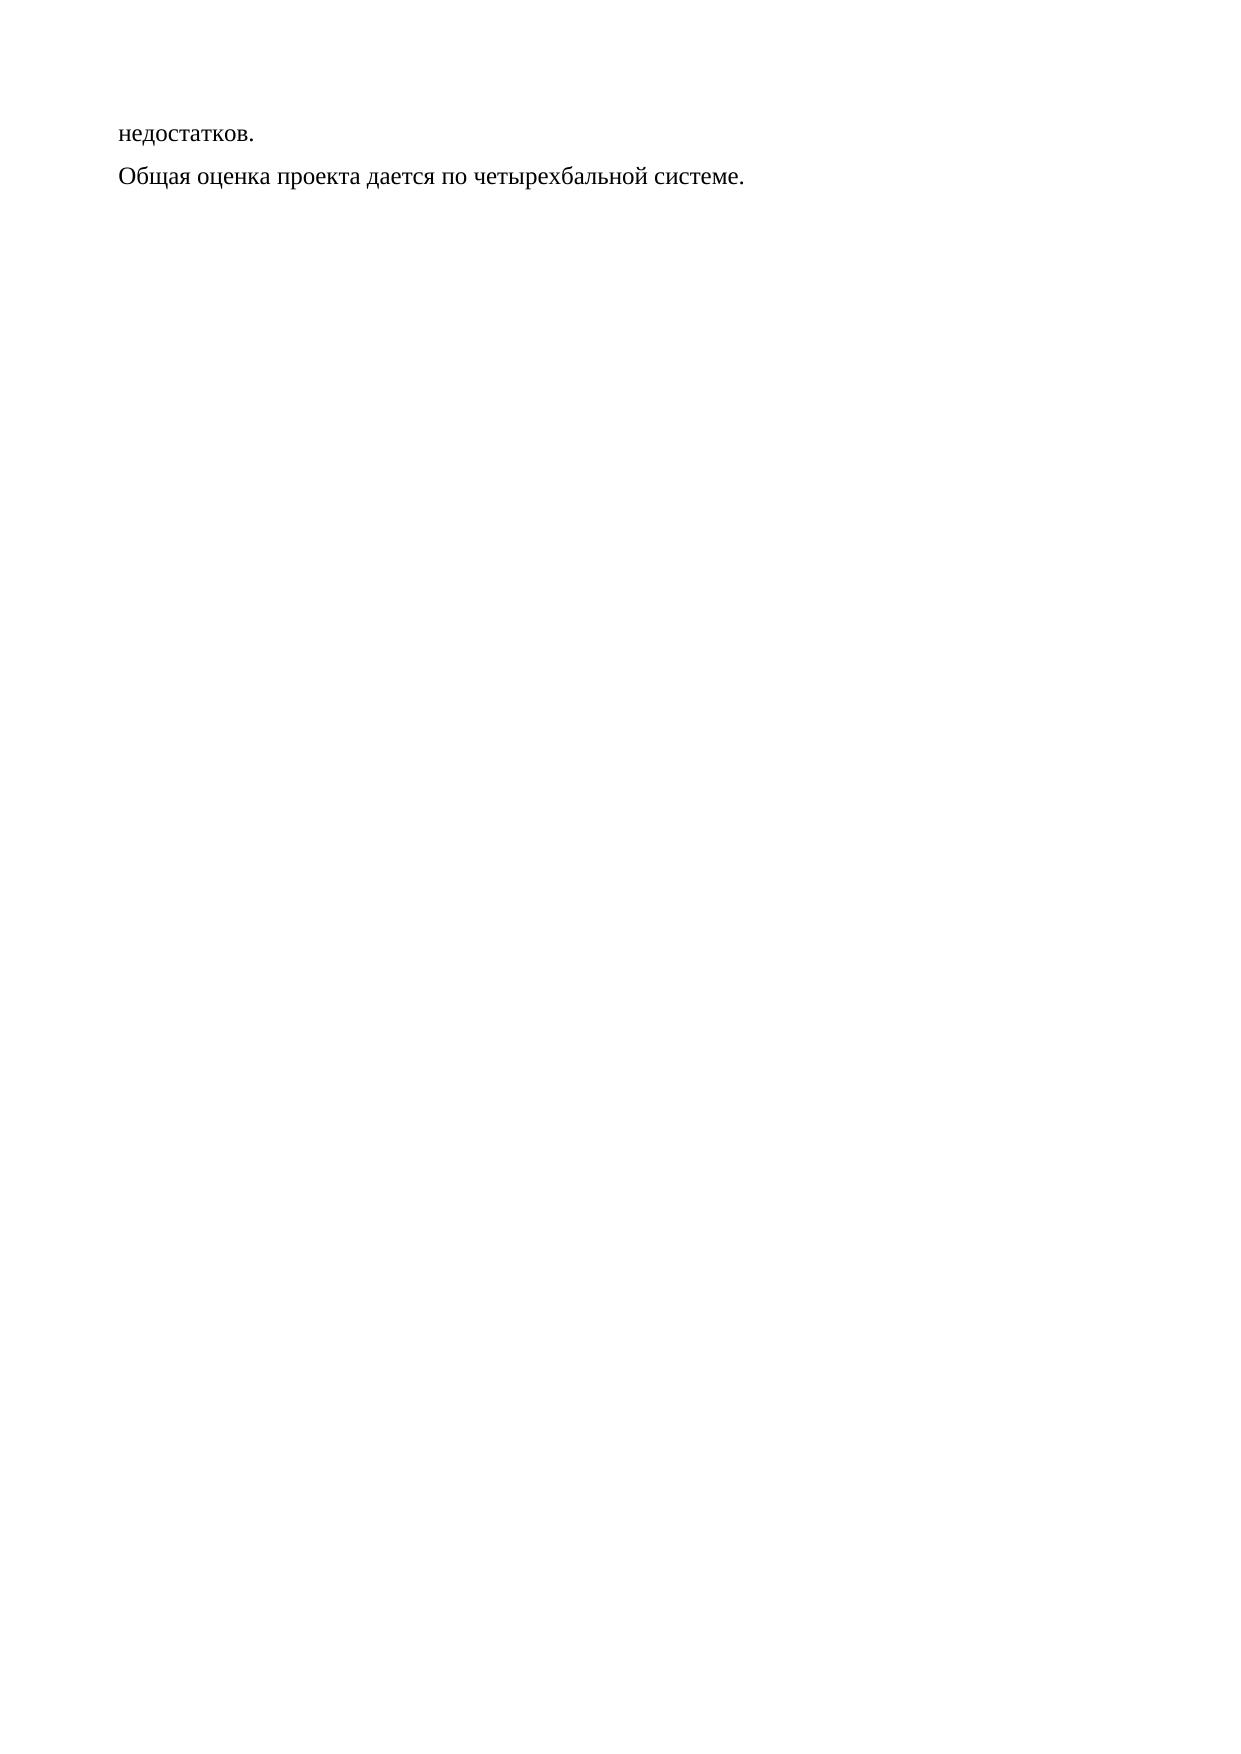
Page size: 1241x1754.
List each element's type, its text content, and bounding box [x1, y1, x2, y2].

text недостатков. [118, 118, 1122, 147]
text Общая оценка проекта дается по четырехбальной системе. [118, 161, 1122, 190]
